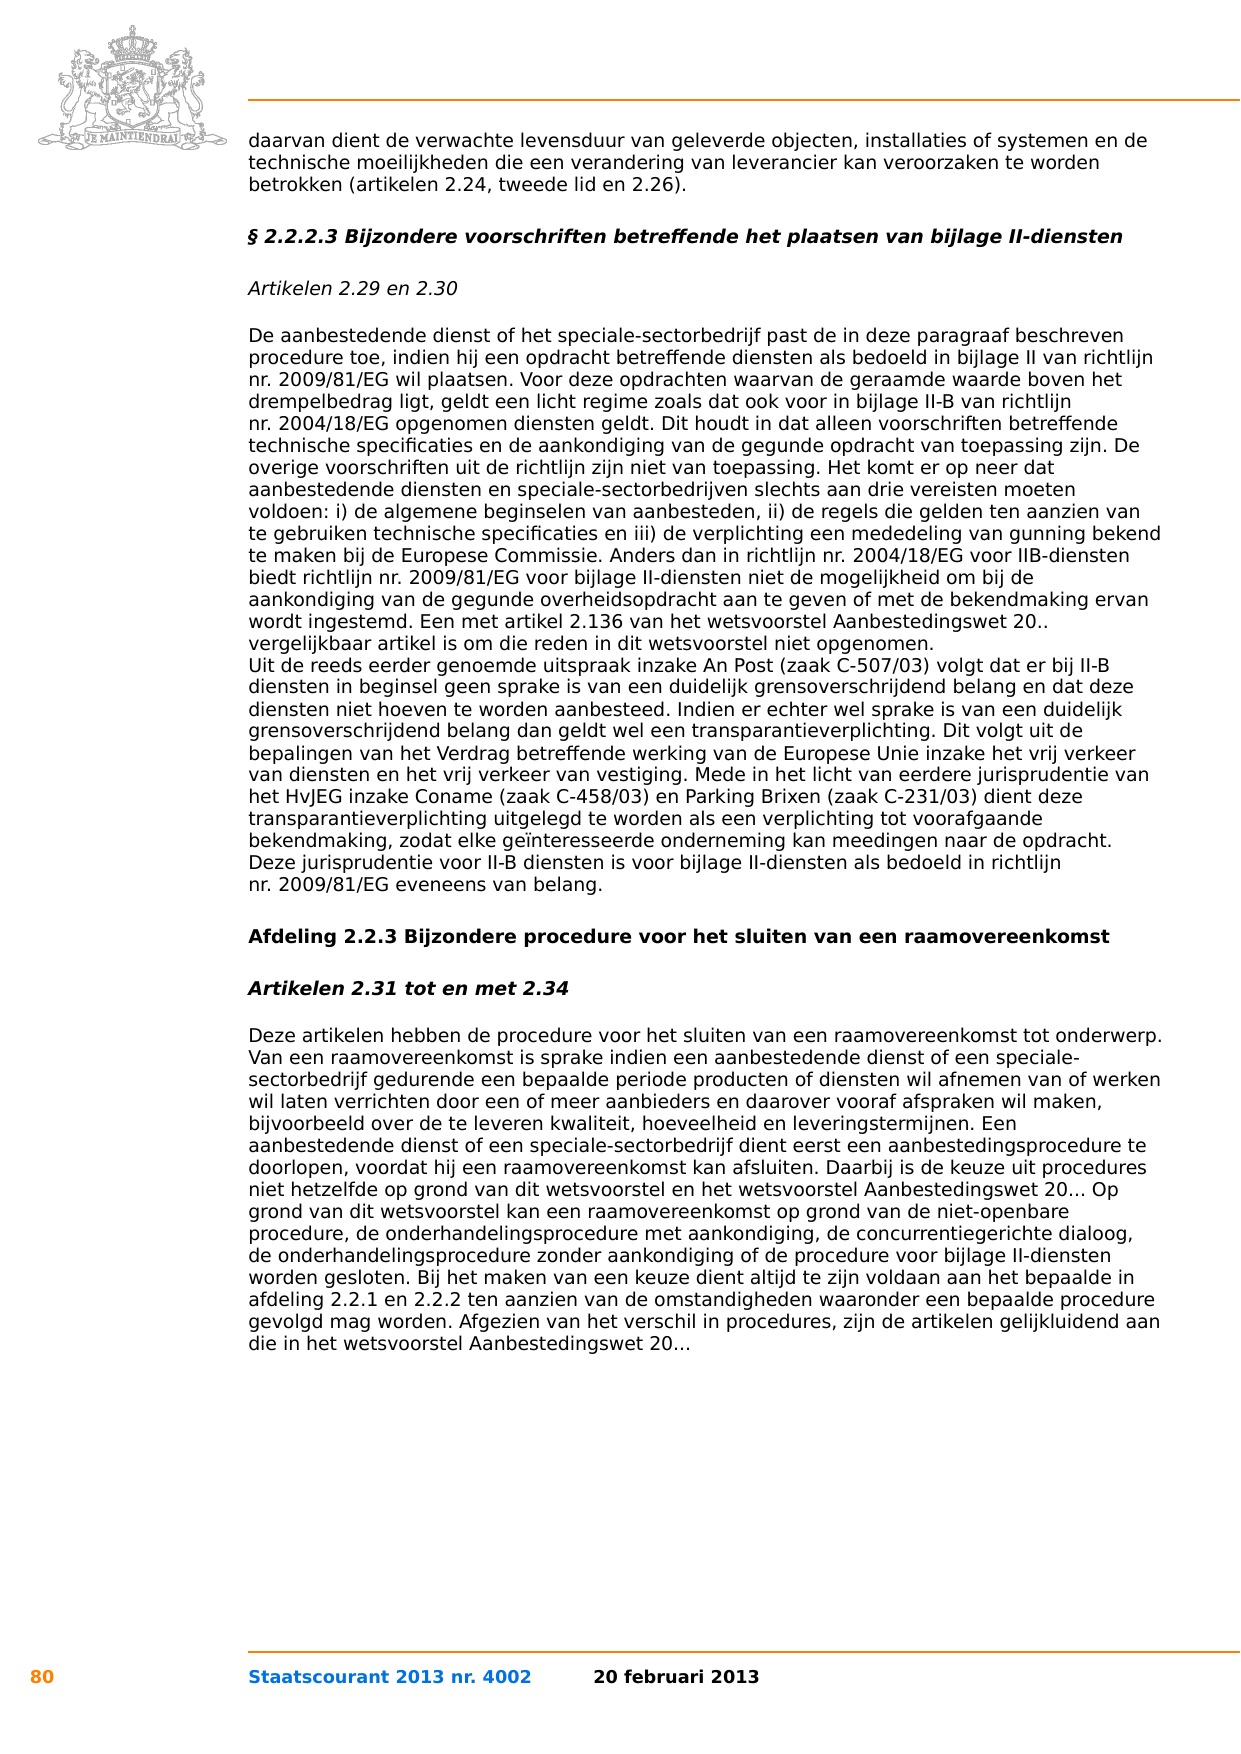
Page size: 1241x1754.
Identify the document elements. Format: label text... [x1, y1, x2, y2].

text daarvan dient de verwachte levensduur van geleverde objecten, installaties of systemen en de technische moeilijkheden die een verandering van leverancier kan veroorzaken te worden betrokken (artikelen 2.24, tweede lid en 2.26). [248, 130, 1163, 196]
subtitle Artikelen 2.31 tot en met 2.34 [248, 978, 1163, 1000]
text De aanbestedende dienst of het speciale-sectorbedrijf past de in deze paragraaf beschreven procedure toe, indien hij een opdracht betreffende diensten als bedoeld in bijlage II van richtlijn nr. 2009/81/EG wil plaatsen. Voor deze opdrachten waarvan de geraamde waarde boven het drempelbedrag ligt, geldt een licht regime zoals dat ook voor in bijlage II-B van richtlijn nr. 2004/18/EG opgenomen diensten geldt. Dit houdt in dat alleen voorschriften betreffende technische specificaties en de aankondiging van de gegunde opdracht van toepassing zijn. De overige voorschriften uit de richtlijn zijn niet van toepassing. Het komt er op neer dat aanbestedende diensten en speciale-sectorbedrijven slechts aan drie vereisten moeten voldoen: i) de algemene beginselen van aanbesteden, ii) de regels die gelden ten aanzien van te gebruiken technische specificaties en iii) de verplichting een mededeling van gunning bekend te maken bij de Europese Commissie. Anders dan in richtlijn nr. 2004/18/EG voor IIB-diensten biedt richtlijn nr. 2009/81/EG voor bijlage II-diensten niet de mogelijkheid om bij de aankondiging van de gegunde overheidsopdracht aan te geven of met de bekendmaking ervan wordt ingestemd. Een met artikel 2.136 van het wetsvoorstel Aanbestedingswet 20.. vergelijkbaar artikel is om die reden in dit wetsvoorstel niet opgenomen. [248, 325, 1163, 654]
subtitle Afdeling 2.2.3 Bijzondere procedure voor het sluiten van een raamovereenkomst [248, 926, 1163, 948]
subtitle Artikelen 2.29 en 2.30 [248, 278, 1163, 300]
text Uit de reeds eerder genoemde uitspraak inzake An Post (zaak C-507/03) volgt dat er bij II-B diensten in beginsel geen sprake is van een duidelijk grensoverschrijdend belang en dat deze diensten niet hoeven te worden aanbesteed. Indien er echter wel sprake is van een duidelijk grensoverschrijdend belang dan geldt wel een transparantieverplichting. Dit volgt uit de bepalingen van het Verdrag betreffende werking van de Europese Unie inzake het vrij verkeer van diensten en het vrij verkeer van vestiging. Mede in het licht van eerdere jurisprudentie van het HvJEG inzake Coname (zaak C-458/03) en Parking Brixen (zaak C-231/03) dient deze transparantieverplichting uitgelegd te worden als een verplichting tot voorafgaande bekendmaking, zodat elke geïnteresseerde onderneming kan meedingen naar de opdracht. Deze jurisprudentie voor II-B diensten is voor bijlage II-diensten als bedoeld in richtlijn nr. 2009/81/EG eveneens van belang. [248, 654, 1163, 896]
subtitle § 2.2.2.3 Bijzondere voorschriften betreffende het plaatsen van bijlage II-diensten [248, 226, 1163, 248]
picture [38, 25, 227, 150]
text Deze artikelen hebben de procedure voor het sluiten van een raamovereenkomst tot onderwerp. Van een raamovereenkomst is sprake indien een aanbestedende dienst of een speciale-sectorbedrijf gedurende een bepaalde periode producten of diensten wil afnemen van of werken wil laten verrichten door een of meer aanbieders en daarover vooraf afspraken wil maken, bijvoorbeeld over de te leveren kwaliteit, hoeveelheid en leveringstermijnen. Een aanbestedende dienst of een speciale-sectorbedrijf dient eerst een aanbestedingsprocedure te doorlopen, voordat hij een raamovereenkomst kan afsluiten. Daarbij is de keuze uit procedures niet hetzelfde op grond van dit wetsvoorstel en het wetsvoorstel Aanbestedingswet 20... Op grond van dit wetsvoorstel kan een raamovereenkomst op grond van de niet-openbare procedure, de onderhandelingsprocedure met aankondiging, de concurrentiegerichte dialoog, de onderhandelingsprocedure zonder aankondiging of de procedure voor bijlage II-diensten worden gesloten. Bij het maken van een keuze dient altijd te zijn voldaan aan het bepaalde in afdeling 2.2.1 en 2.2.2 ten aanzien van de omstandigheden waaronder een bepaalde procedure gevolgd mag worden. Afgezien van het verschil in procedures, zijn de artikelen gelijkluidend aan die in het wetsvoorstel Aanbestedingswet 20... [248, 1025, 1163, 1355]
